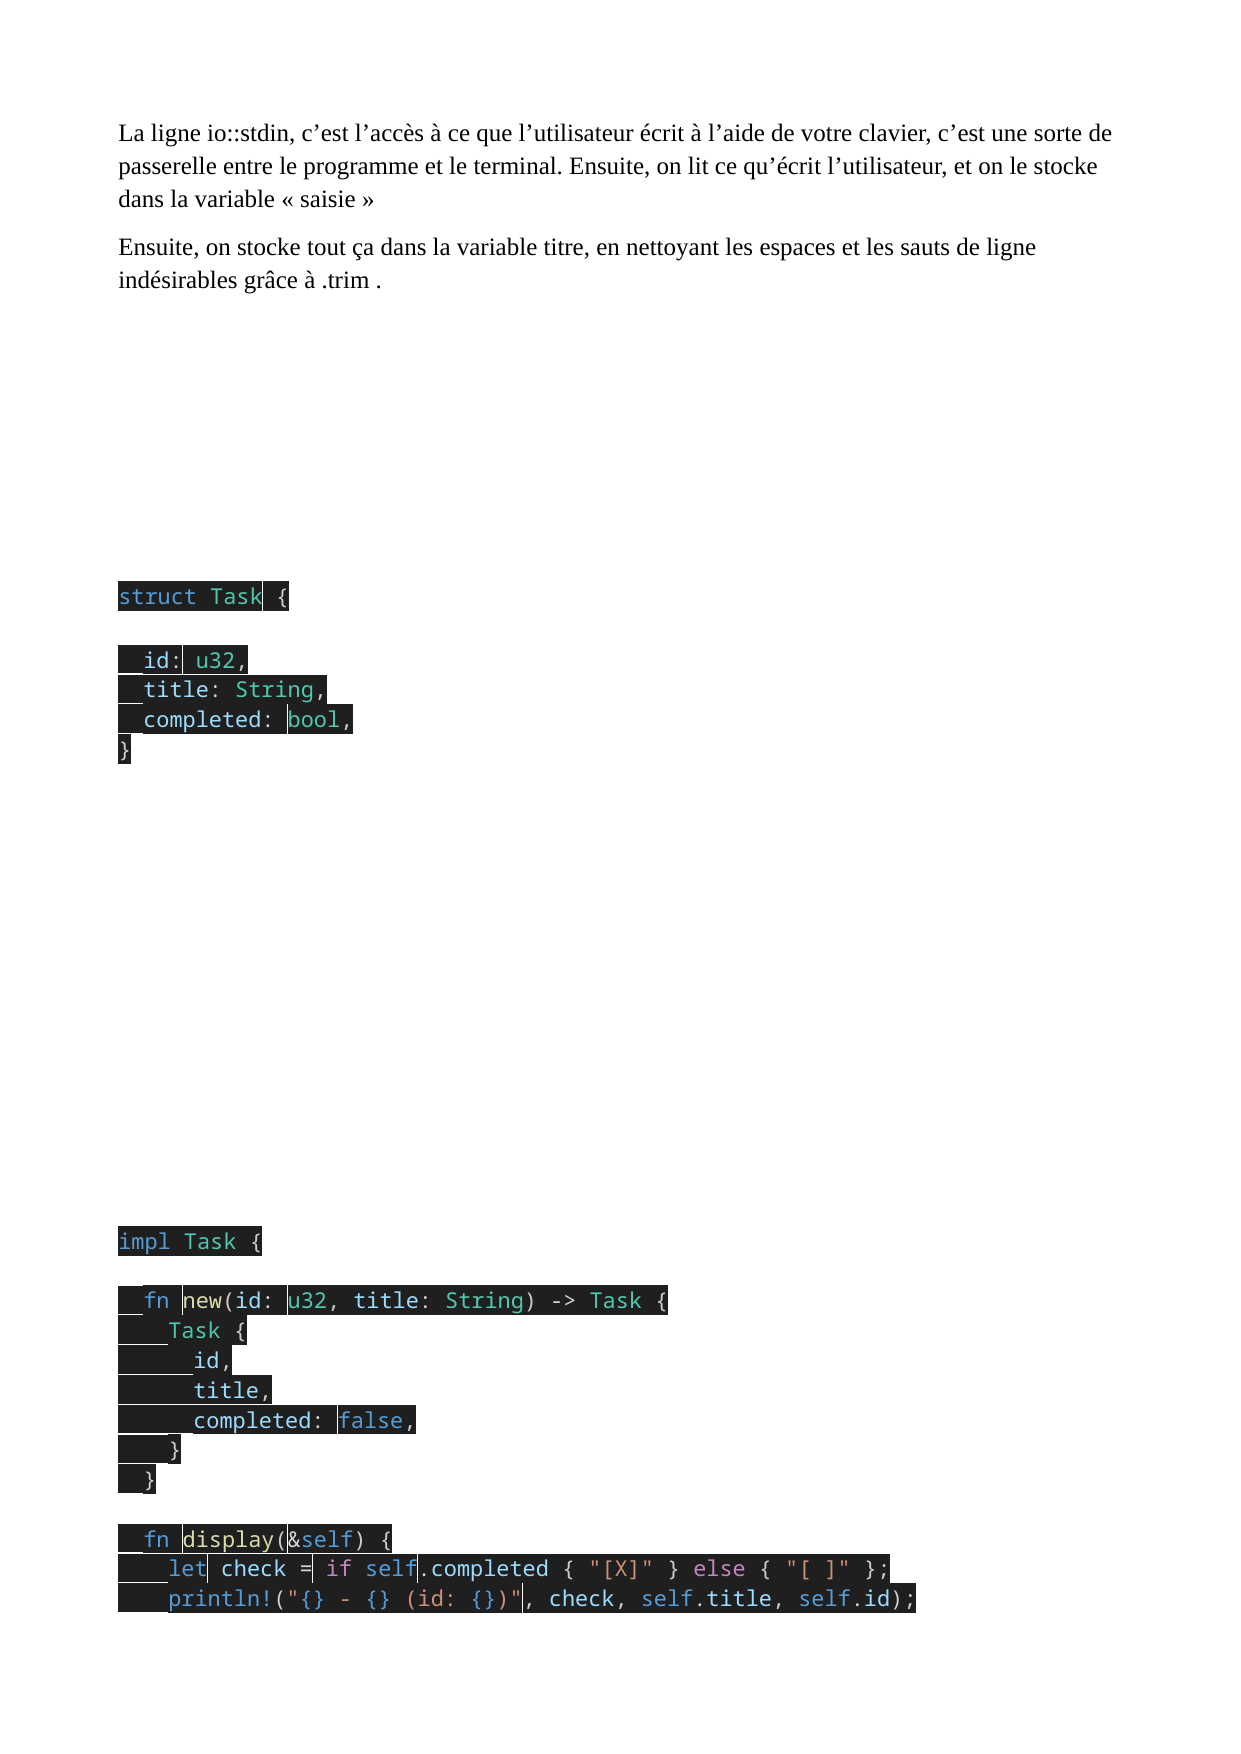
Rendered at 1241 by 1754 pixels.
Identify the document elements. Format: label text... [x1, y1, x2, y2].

list Fonction associée (Constructeur) : Utilisée pour créer une nouvelle instance. Elle ne prend pas self en paramètre. [162, 991, 1122, 1060]
text fn new(id: u32, title: String) -> Task { [118, 1285, 1122, 1315]
text println!("{} - {} (id: {})", check, self.title, self.id); [118, 1583, 1122, 1613]
text La ligne io::stdin, c’est l’accès à ce que l’utilisateur écrit à l’aide de votre clavier, c’est une sorte de passerelle entre le programme et le terminal. Ensuite, on lit ce qu’écrit l’utilisateur, et on le stocke dans la variable « saisie » [118, 118, 1122, 213]
text fn display(&self) { [118, 1524, 1122, 1553]
text completed: bool, [118, 704, 1122, 734]
text title, [118, 1375, 1122, 1404]
text 7.2. Méthodes avec impl [118, 831, 1122, 860]
text id, [118, 1345, 1122, 1375]
text let check = if self.completed { "[X]" } else { "[ ]" }; [118, 1553, 1122, 1583]
text impl Task { [118, 1226, 1122, 1256]
list Méthode : Utilisée sur une instance existante (ex: afficher, cocher). Elle utilise &self. [162, 1094, 1122, 1129]
text Task { [118, 1315, 1122, 1345]
subtitle 7 — Struct et Impl [118, 360, 1122, 393]
text title: String, [118, 674, 1122, 704]
text 7.1. Définir la structure [118, 423, 1122, 452]
text Ensuite, on stocke tout ça dans la variable titre, en nettoyant les espaces et les sauts de ligne indésirables grâce à .trim . [118, 232, 1122, 293]
text En Rust, une Struct est un type personnalisé qui permet de regrouper des données liées. Par exemple : [118, 486, 1122, 547]
text struct Task { [118, 581, 1122, 611]
text } [118, 1464, 1122, 1494]
text id: u32, [118, 645, 1122, 674]
text } [118, 1434, 1122, 1464]
text Le bloc impl permet de définir des fonctions rattachées à la structure. On distingue deux types de fonctions : [118, 894, 1122, 958]
text completed: false, [118, 1404, 1122, 1434]
text } [118, 734, 1122, 764]
